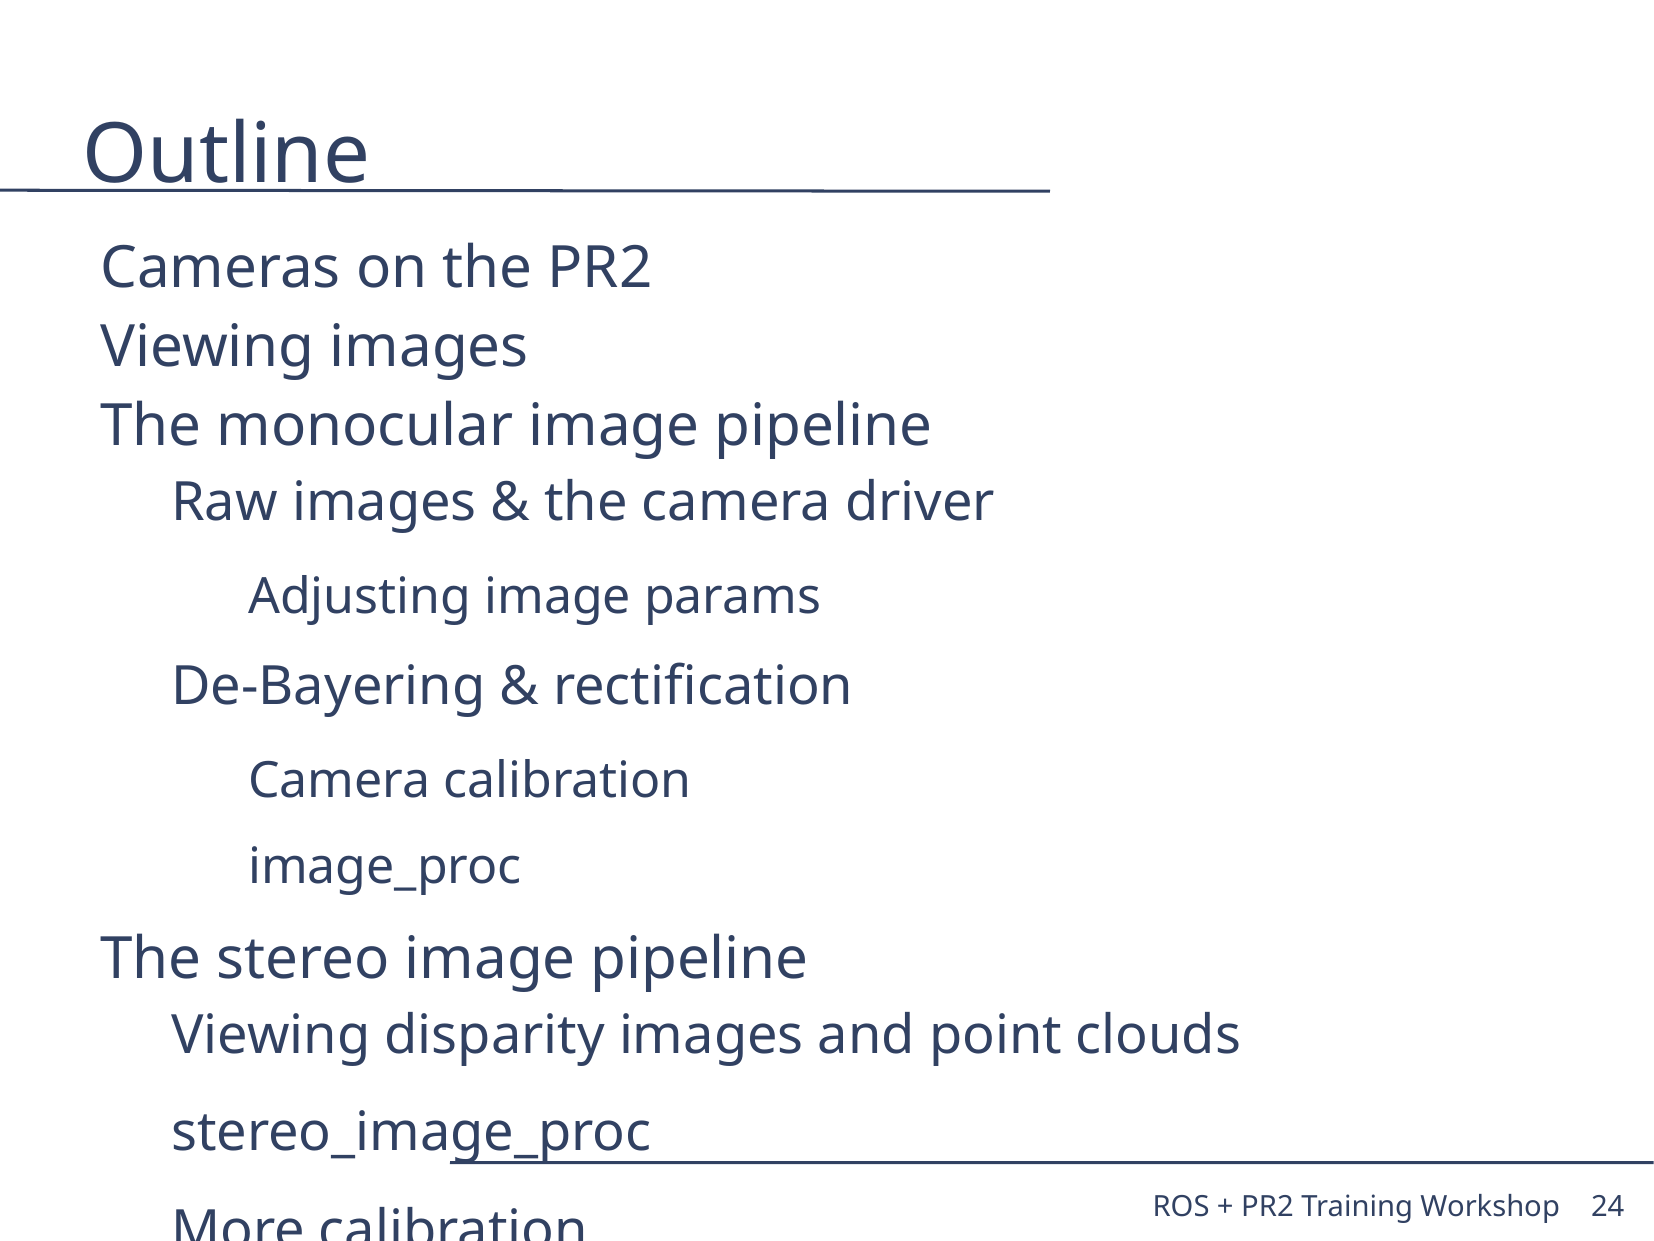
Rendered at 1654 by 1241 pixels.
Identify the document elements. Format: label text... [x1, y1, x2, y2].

title Outline [82, 82, 1571, 218]
list Cameras on the PR2 Viewing images The monocular image pipeline Raw images & the camera driver Adjusting image params De-Bayering & rectification Camera calibration image_proc The stereo image pipeline Viewing disparity images and point clouds stereo_image_proc More calibration [82, 225, 1571, 1163]
